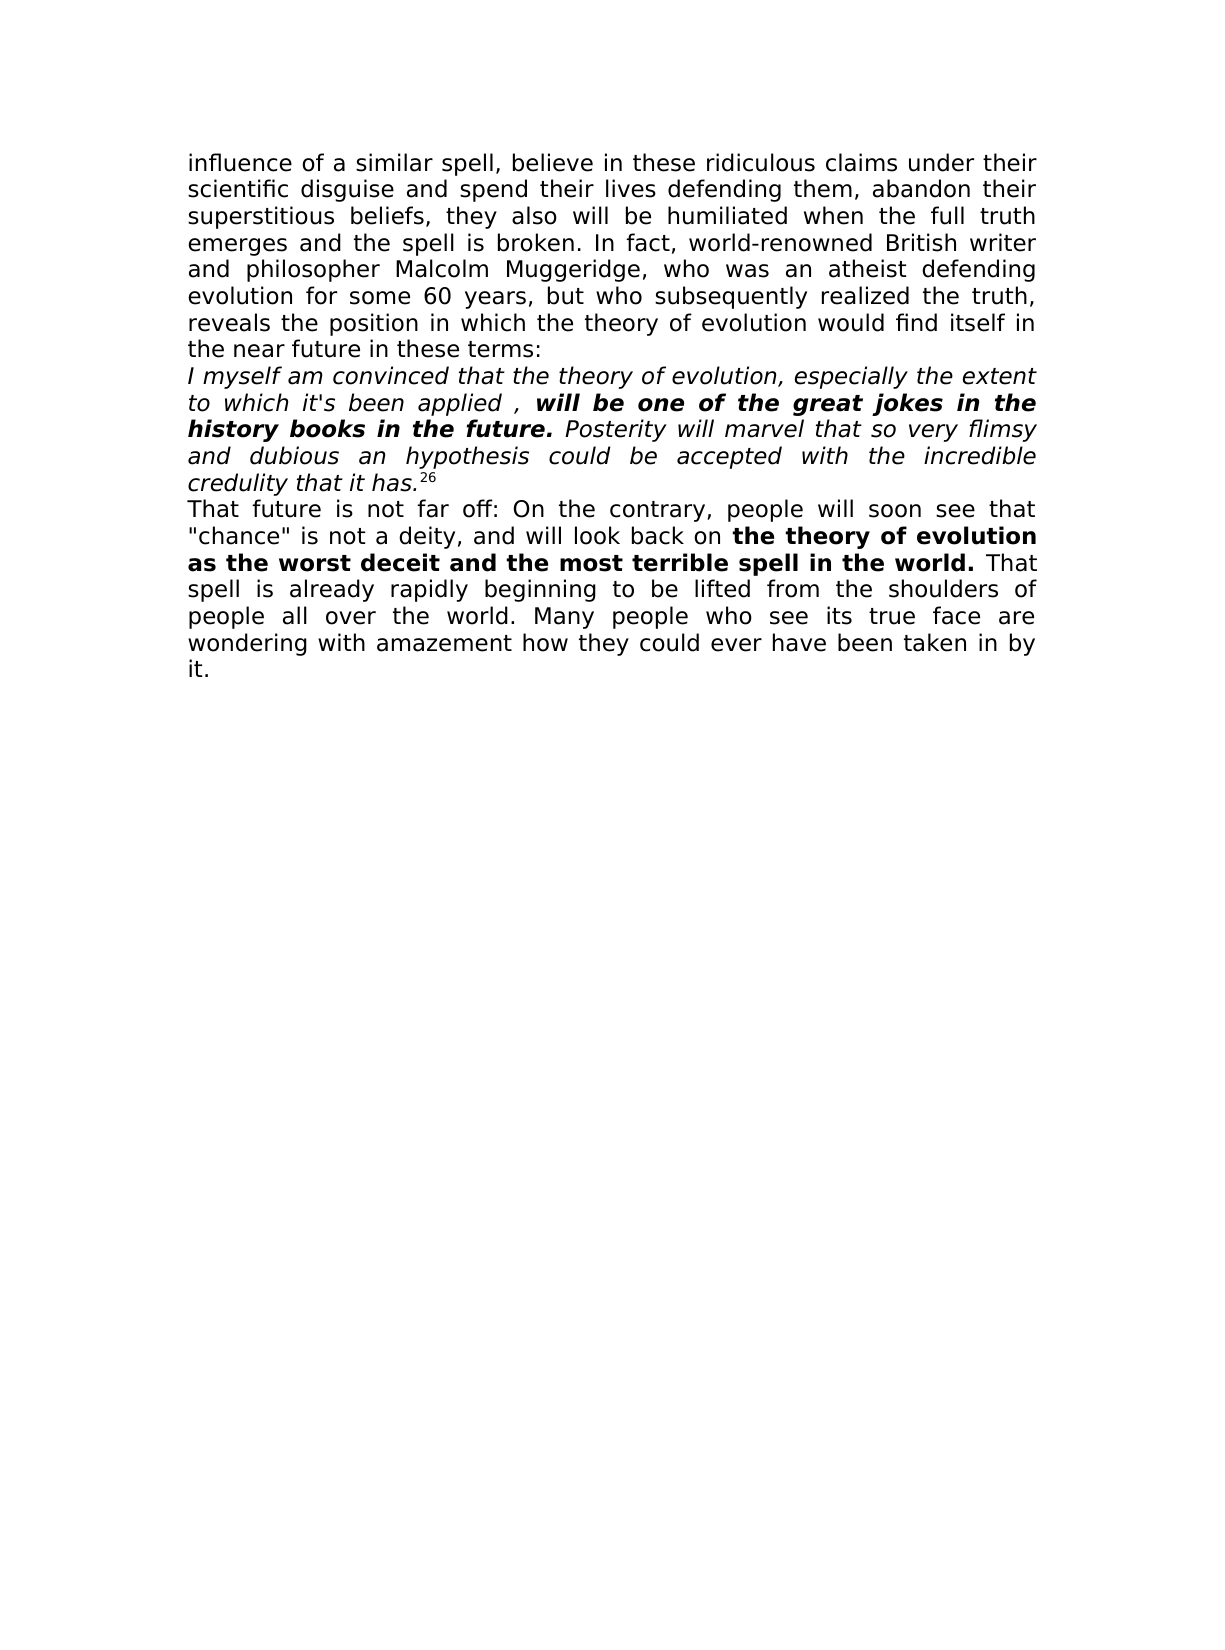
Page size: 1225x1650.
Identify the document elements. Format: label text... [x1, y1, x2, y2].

text influence of a similar spell, believe in these ridiculous claims under their scientific disguise and spend their lives defending them, abandon their superstitious beliefs, they also will be humiliated when the full truth emerges and the spell is broken. In fact, world-renowned British writer and philosopher Malcolm Muggeridge, who was an atheist defending evolution for some 60 years, but who subsequently realized the truth, reveals the position in which the theory of evolution would find itself in the near future in these terms: [187, 150, 1037, 363]
text That future is not far off: On the contrary, people will soon see that "chance" is not a deity, and will look back on the theory of evolution as the worst deceit and the most terrible spell in the world. That spell is already rapidly beginning to be lifted from the shoulders of people all over the world. Many people who see its true face are wondering with amazement how they could ever have been taken in by it. [187, 497, 1037, 683]
text I myself am convinced that the theory of evolution, especially the extent to which it's been applied , will be one of the great jokes in the history books in the future. Posterity will marvel that so very flimsy and dubious an hypothesis could be accepted with the incredible credulity that it has.26 [187, 363, 1037, 497]
